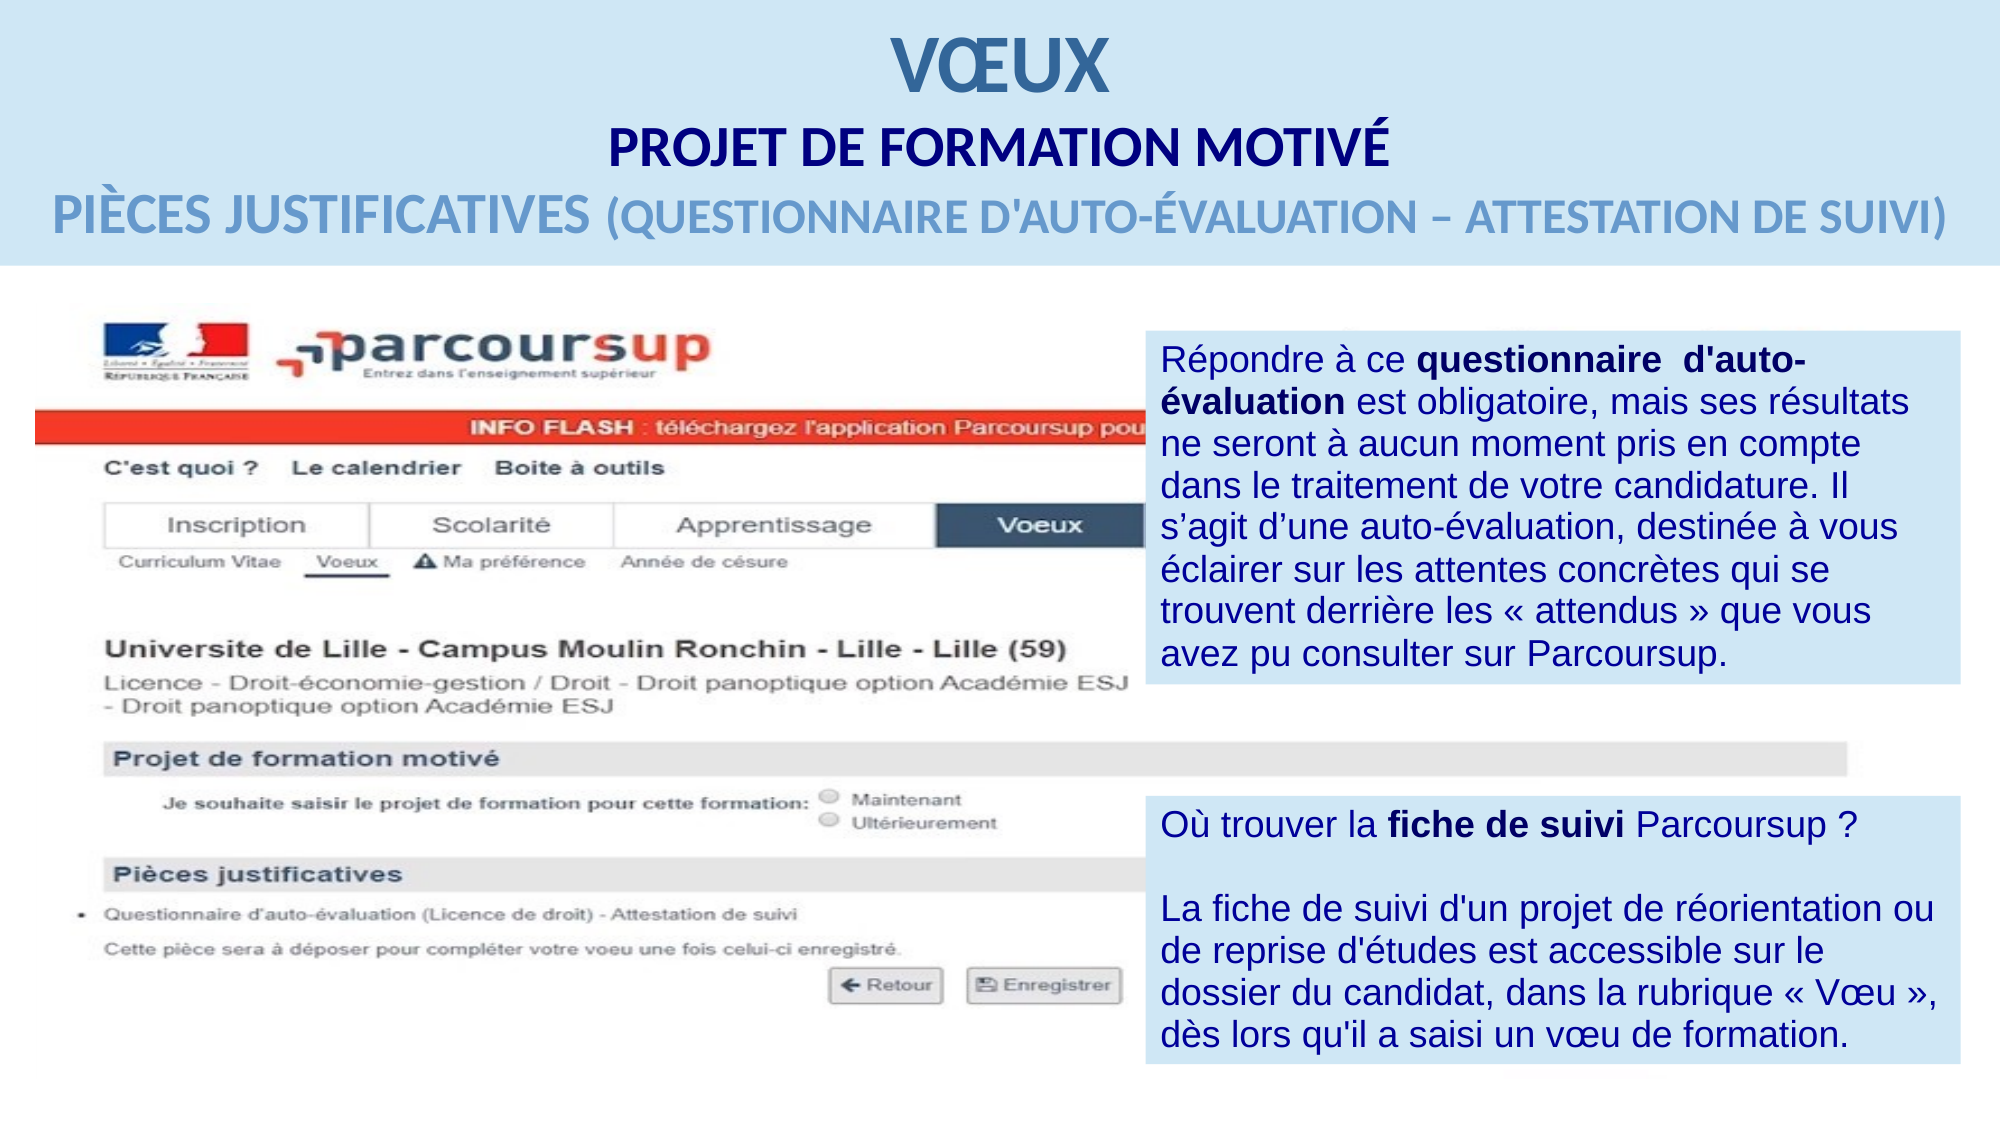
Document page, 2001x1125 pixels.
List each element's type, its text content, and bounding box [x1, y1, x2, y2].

text_box Répondre à ce questionnaire d'auto-évaluation est obligatoire, mais ses résultats ne seront à aucun moment pris en compte dans le traitement de votre candidature. Il s’agit d’une auto-évaluation, destinée à vous éclairer sur les attentes concrètes qui se trouvent derrière les « attendus » que vous avez pu consulter sur Parcoursup. [1145, 330, 1961, 685]
title VŒUX PROJET DE FORMATION MOTIVÉ PIÈCES JUSTIFICATIVES (QUESTIONNAIRE D'AUTO-ÉVALUATION – ATTESTATION DE SUIVI) [0, 0, 2000, 266]
text_box Où trouver la fiche de suivi Parcoursup ? La fiche de suivi d'un projet de réorientation ou de reprise d'études est accessible sur le dossier du candidat, dans la rubrique « Vœu », dès lors qu'il a saisi un vœu de formation. [1145, 795, 1961, 1065]
picture [35, 303, 1926, 1079]
